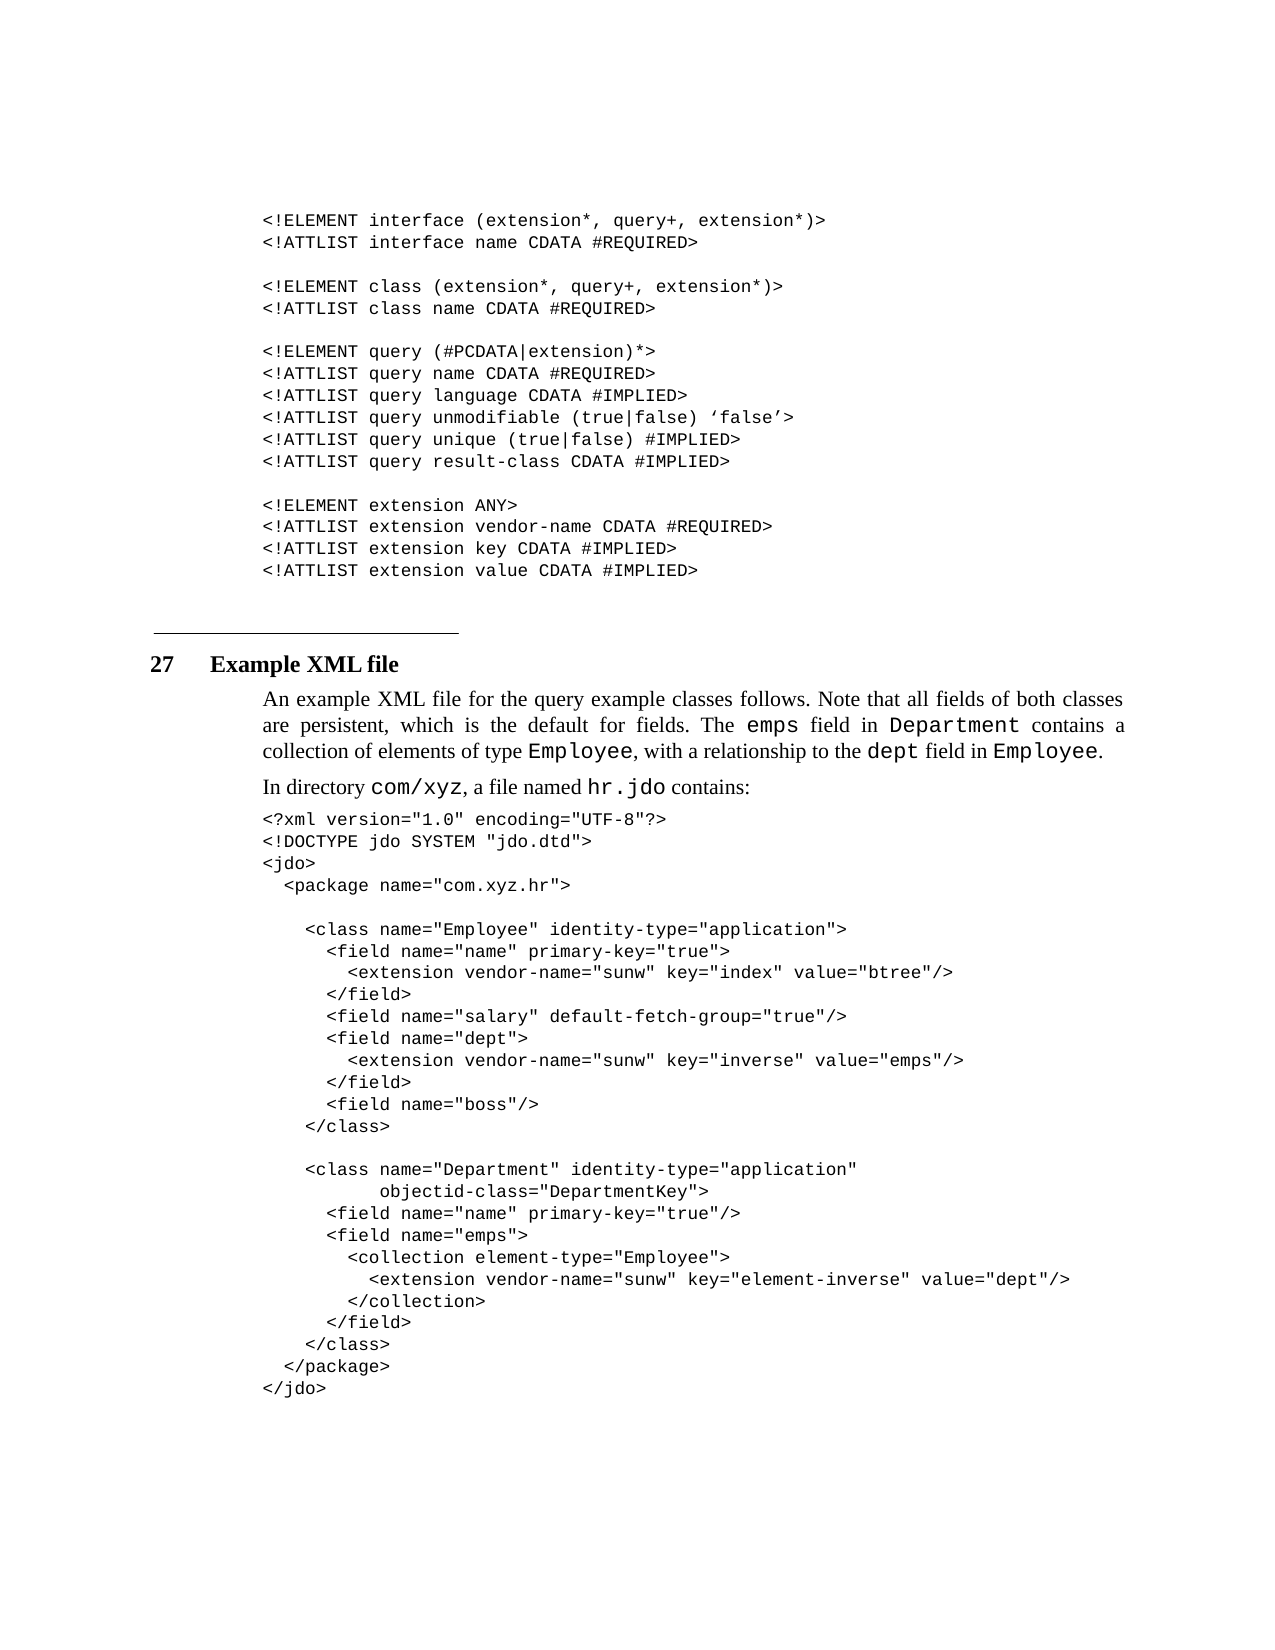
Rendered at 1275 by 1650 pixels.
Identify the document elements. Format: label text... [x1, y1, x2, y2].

text <class name="Employee" identity-type="application"> [262, 918, 1125, 940]
text <extension vendor-name="sunw" key="index" value="btree"/> [262, 962, 1125, 984]
text <field name="salary" default-fetch-group="true"/> [262, 1006, 1125, 1028]
text <field name="boss"/> [262, 1093, 1125, 1115]
text <!ELEMENT extension ANY> [262, 494, 1125, 516]
text <field name="dept"> [262, 1028, 1125, 1050]
text <package name="com.xyz.hr"> [262, 875, 1125, 897]
text <!ATTLIST query language CDATA #IMPLIED> [262, 385, 1125, 407]
text </jdo> [262, 1378, 1125, 1400]
subtitle Example XML file [150, 649, 1125, 677]
text <!ATTLIST query name CDATA #REQUIRED> [262, 363, 1125, 385]
text In directory com/xyz, a file named hr.jdo contains: [262, 774, 1125, 801]
text </field> [262, 1312, 1125, 1334]
text <!ATTLIST interface name CDATA #REQUIRED> [262, 232, 1125, 254]
text <!ATTLIST query result-class CDATA #IMPLIED> [262, 451, 1125, 472]
text </package> [262, 1356, 1125, 1378]
text <collection element-type="Employee"> [262, 1247, 1125, 1268]
text <!ATTLIST extension value CDATA #IMPLIED> [262, 560, 1125, 582]
text <extension vendor-name="sunw" key="element-inverse" value="dept"/> [262, 1268, 1125, 1290]
text An example XML file for the query example classes follows. Note that all fields of both classes are persistent, which is the default for fields. The emps field in Department contains a collection of elements of type Employee, with a relationship to the dept field in Employee. [262, 686, 1125, 766]
text <field name="emps"> [262, 1225, 1125, 1247]
text <!ELEMENT interface (extension*, query+, extension*)> [262, 210, 1125, 232]
text <field name="name" primary-key="true"> [262, 940, 1125, 962]
text <extension vendor-name="sunw" key="inverse" value="emps"/> [262, 1050, 1125, 1072]
text </collection> [262, 1290, 1125, 1312]
text <class name="Department" identity-type="application" [262, 1159, 1125, 1181]
text </field> [262, 1072, 1125, 1093]
text <?xml version="1.0" encoding="UTF-8"?> [262, 809, 1125, 831]
text <!ATTLIST extension vendor-name CDATA #REQUIRED> [262, 516, 1125, 538]
text <!ATTLIST query unique (true|false) #IMPLIED> [262, 429, 1125, 451]
text </class> [262, 1115, 1125, 1137]
text <!ATTLIST query unmodifiable (true|false) ‘false’> [262, 407, 1125, 429]
text <jdo> [262, 853, 1125, 875]
text </class> [262, 1334, 1125, 1356]
text <!ELEMENT class (extension*, query+, extension*)> [262, 276, 1125, 297]
text <!DOCTYPE jdo SYSTEM "jdo.dtd"> [262, 831, 1125, 853]
text <field name="name" primary-key="true"/> [262, 1203, 1125, 1225]
text <!ATTLIST class name CDATA #REQUIRED> [262, 297, 1125, 319]
text <!ATTLIST extension key CDATA #IMPLIED> [262, 538, 1125, 560]
text </field> [262, 984, 1125, 1006]
text objectid-class="DepartmentKey"> [262, 1181, 1125, 1203]
text <!ELEMENT query (#PCDATA|extension)*> [262, 341, 1125, 363]
